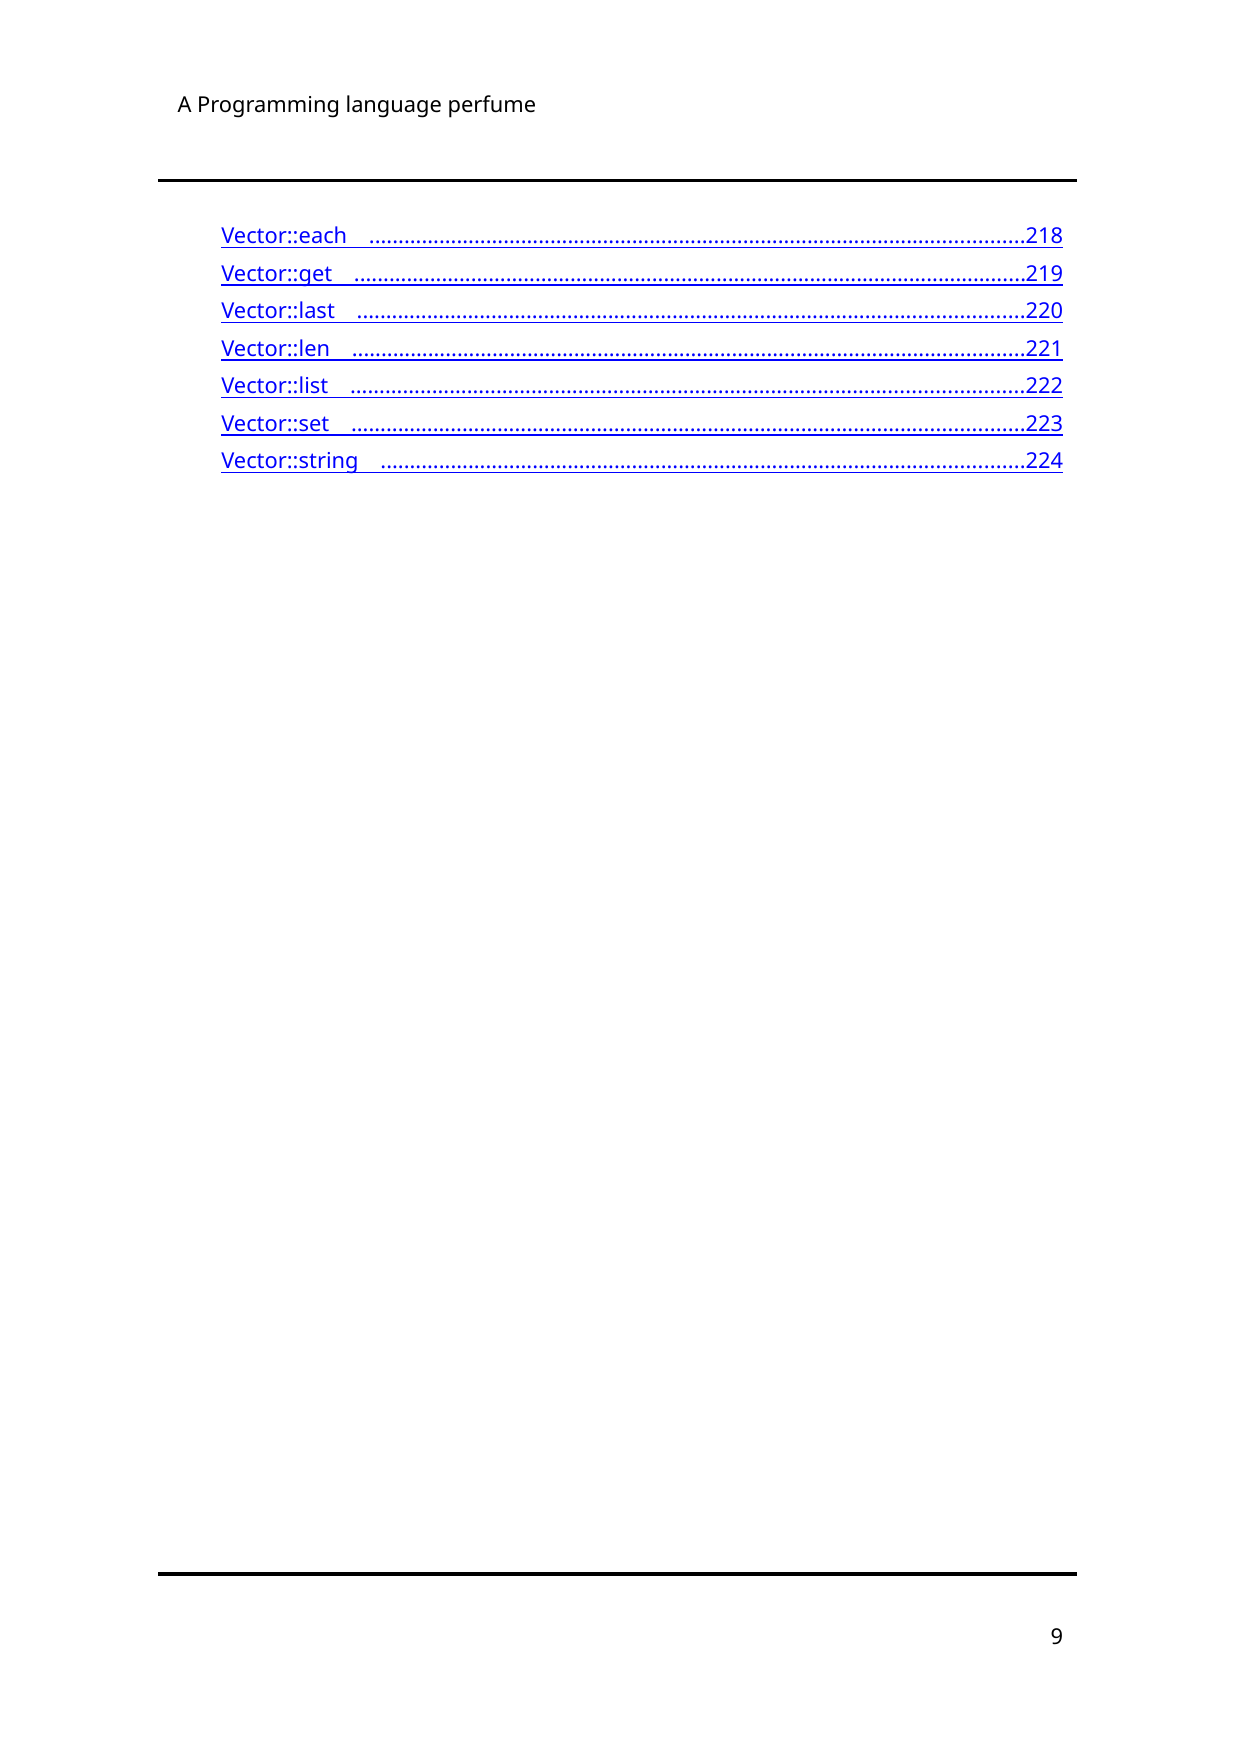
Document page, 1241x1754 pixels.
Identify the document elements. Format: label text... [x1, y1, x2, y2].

text Vector::set 223 [221, 404, 1063, 434]
text [221, 286, 1063, 292]
text [221, 248, 1063, 254]
text Vector::list 222 [221, 367, 1063, 397]
text Vector::get 219 [221, 254, 1063, 284]
text Vector::last 220 [221, 292, 1063, 322]
text [221, 473, 1063, 479]
text [221, 436, 1063, 442]
text Vector::each 218 [221, 217, 1063, 247]
text [221, 323, 1063, 329]
text Vector::len 221 [221, 329, 1063, 359]
text [221, 361, 1063, 367]
text Vector::string 224 [221, 442, 1063, 472]
text [221, 398, 1063, 404]
